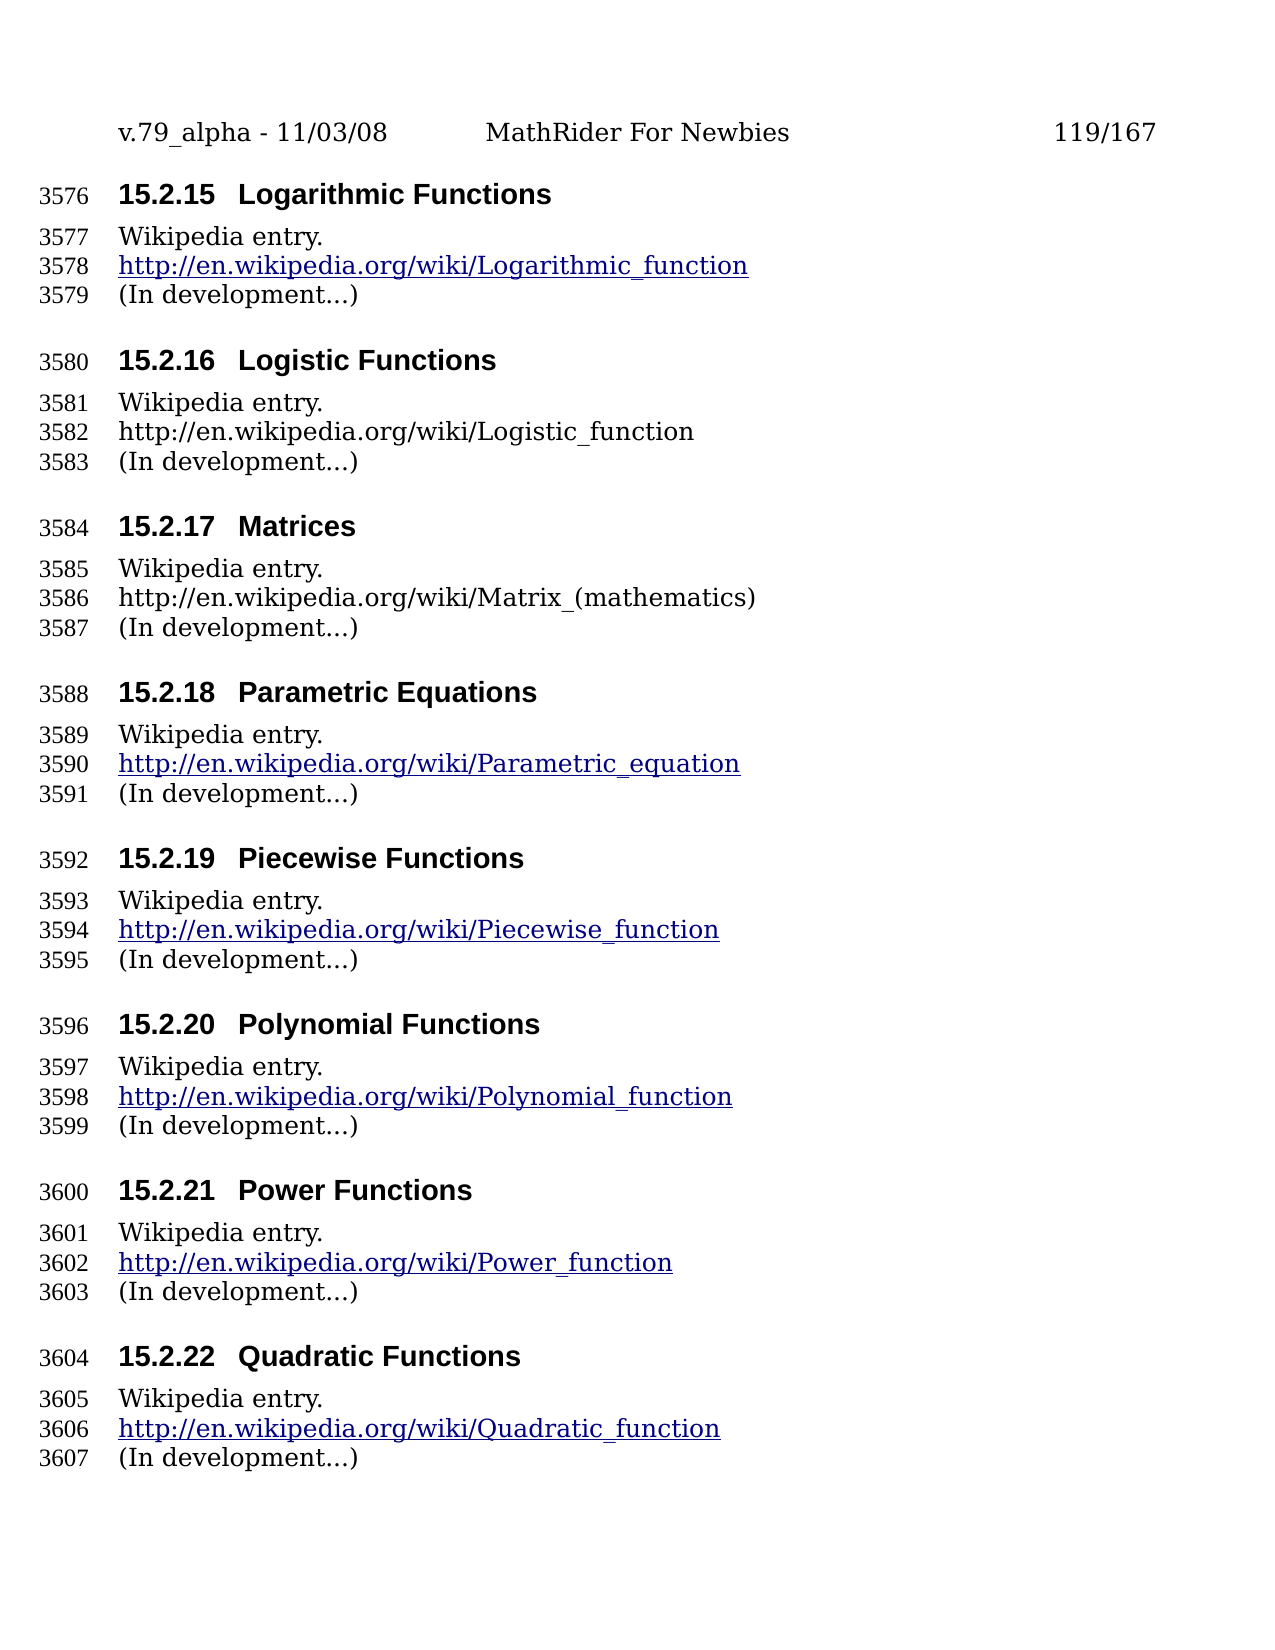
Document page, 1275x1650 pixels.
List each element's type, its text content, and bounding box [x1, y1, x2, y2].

text Wikipedia entry. [118, 222, 1157, 251]
subtitle Polynomial Functions [118, 1007, 1157, 1041]
text (In development...) [118, 945, 1157, 974]
subtitle Parametric Equations [118, 675, 1157, 708]
text Wikipedia entry. [118, 1384, 1157, 1414]
text http://en.wikipedia.org/wiki/Matrix_(mathematics) [118, 583, 1157, 613]
text (In development...) [118, 447, 1157, 476]
text (In development...) [118, 1277, 1157, 1306]
text http://en.wikipedia.org/wiki/Logarithmic_function [118, 251, 1157, 281]
text http://en.wikipedia.org/wiki/Polynomial_function [118, 1082, 1157, 1111]
subtitle Logarithmic Functions [118, 177, 1157, 210]
text http://en.wikipedia.org/wiki/Power_function [118, 1248, 1157, 1277]
text Wikipedia entry. [118, 1052, 1157, 1082]
text Wikipedia entry. [118, 886, 1157, 916]
text http://en.wikipedia.org/wiki/Quadratic_function [118, 1414, 1157, 1443]
subtitle Piecewise Functions [118, 841, 1157, 874]
subtitle Power Functions [118, 1173, 1157, 1207]
subtitle Quadratic Functions [118, 1339, 1157, 1373]
text Wikipedia entry. [118, 1218, 1157, 1248]
text Wikipedia entry. [118, 388, 1157, 417]
text (In development...) [118, 1111, 1157, 1140]
subtitle Matrices [118, 509, 1157, 542]
text (In development...) [118, 1443, 1157, 1472]
text http://en.wikipedia.org/wiki/Logistic_function [118, 417, 1157, 447]
text http://en.wikipedia.org/wiki/Piecewise_function [118, 916, 1157, 945]
text (In development...) [118, 613, 1157, 642]
text Wikipedia entry. [118, 720, 1157, 749]
subtitle Logistic Functions [118, 343, 1157, 376]
text Wikipedia entry. [118, 554, 1157, 583]
text (In development...) [118, 779, 1157, 808]
text http://en.wikipedia.org/wiki/Parametric_equation [118, 749, 1157, 779]
text (In development...) [118, 281, 1157, 310]
